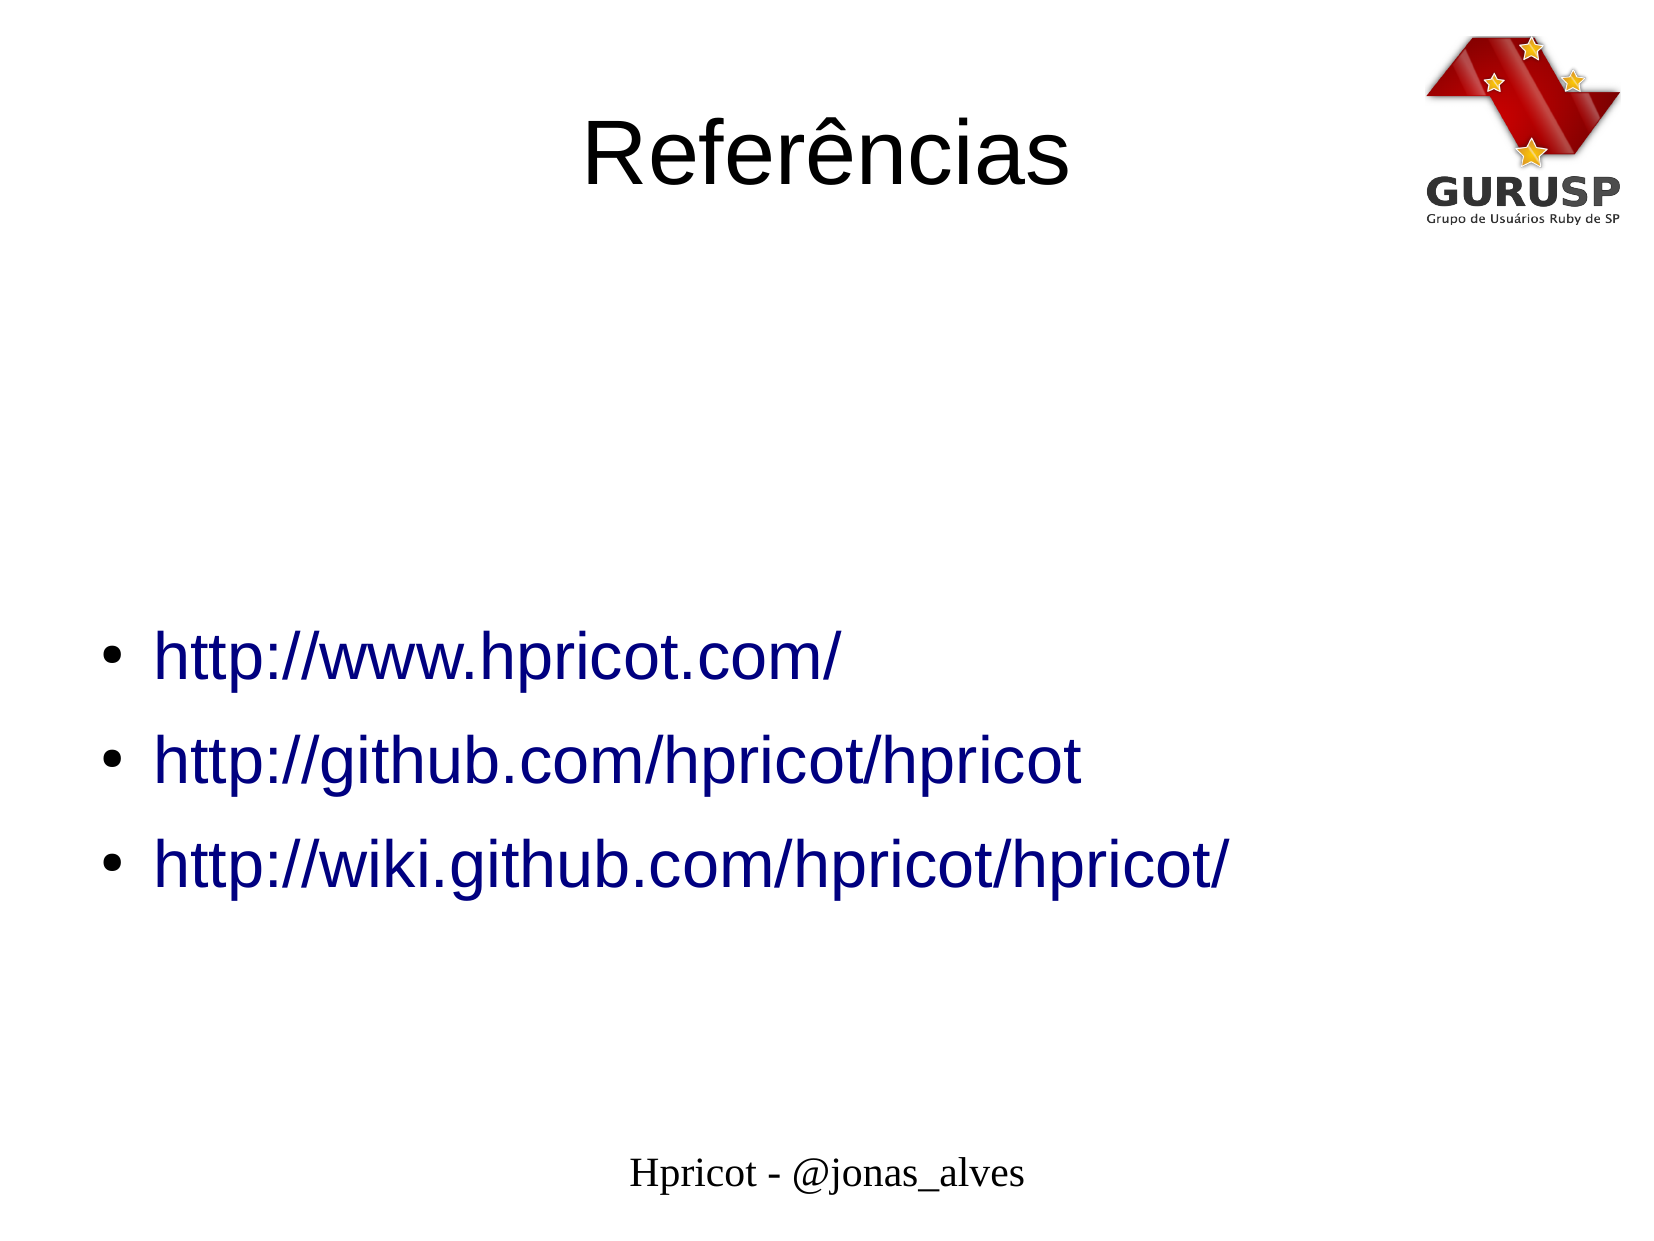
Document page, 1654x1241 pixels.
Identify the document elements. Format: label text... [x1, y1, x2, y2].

picture [1425, 36, 1621, 225]
list http://www.hpricot.com/ http://github.com/hpricot/hpricot http://wiki.github.com/hpricot/hpricot/ [82, 290, 1571, 1109]
title Referências [82, 49, 1571, 257]
